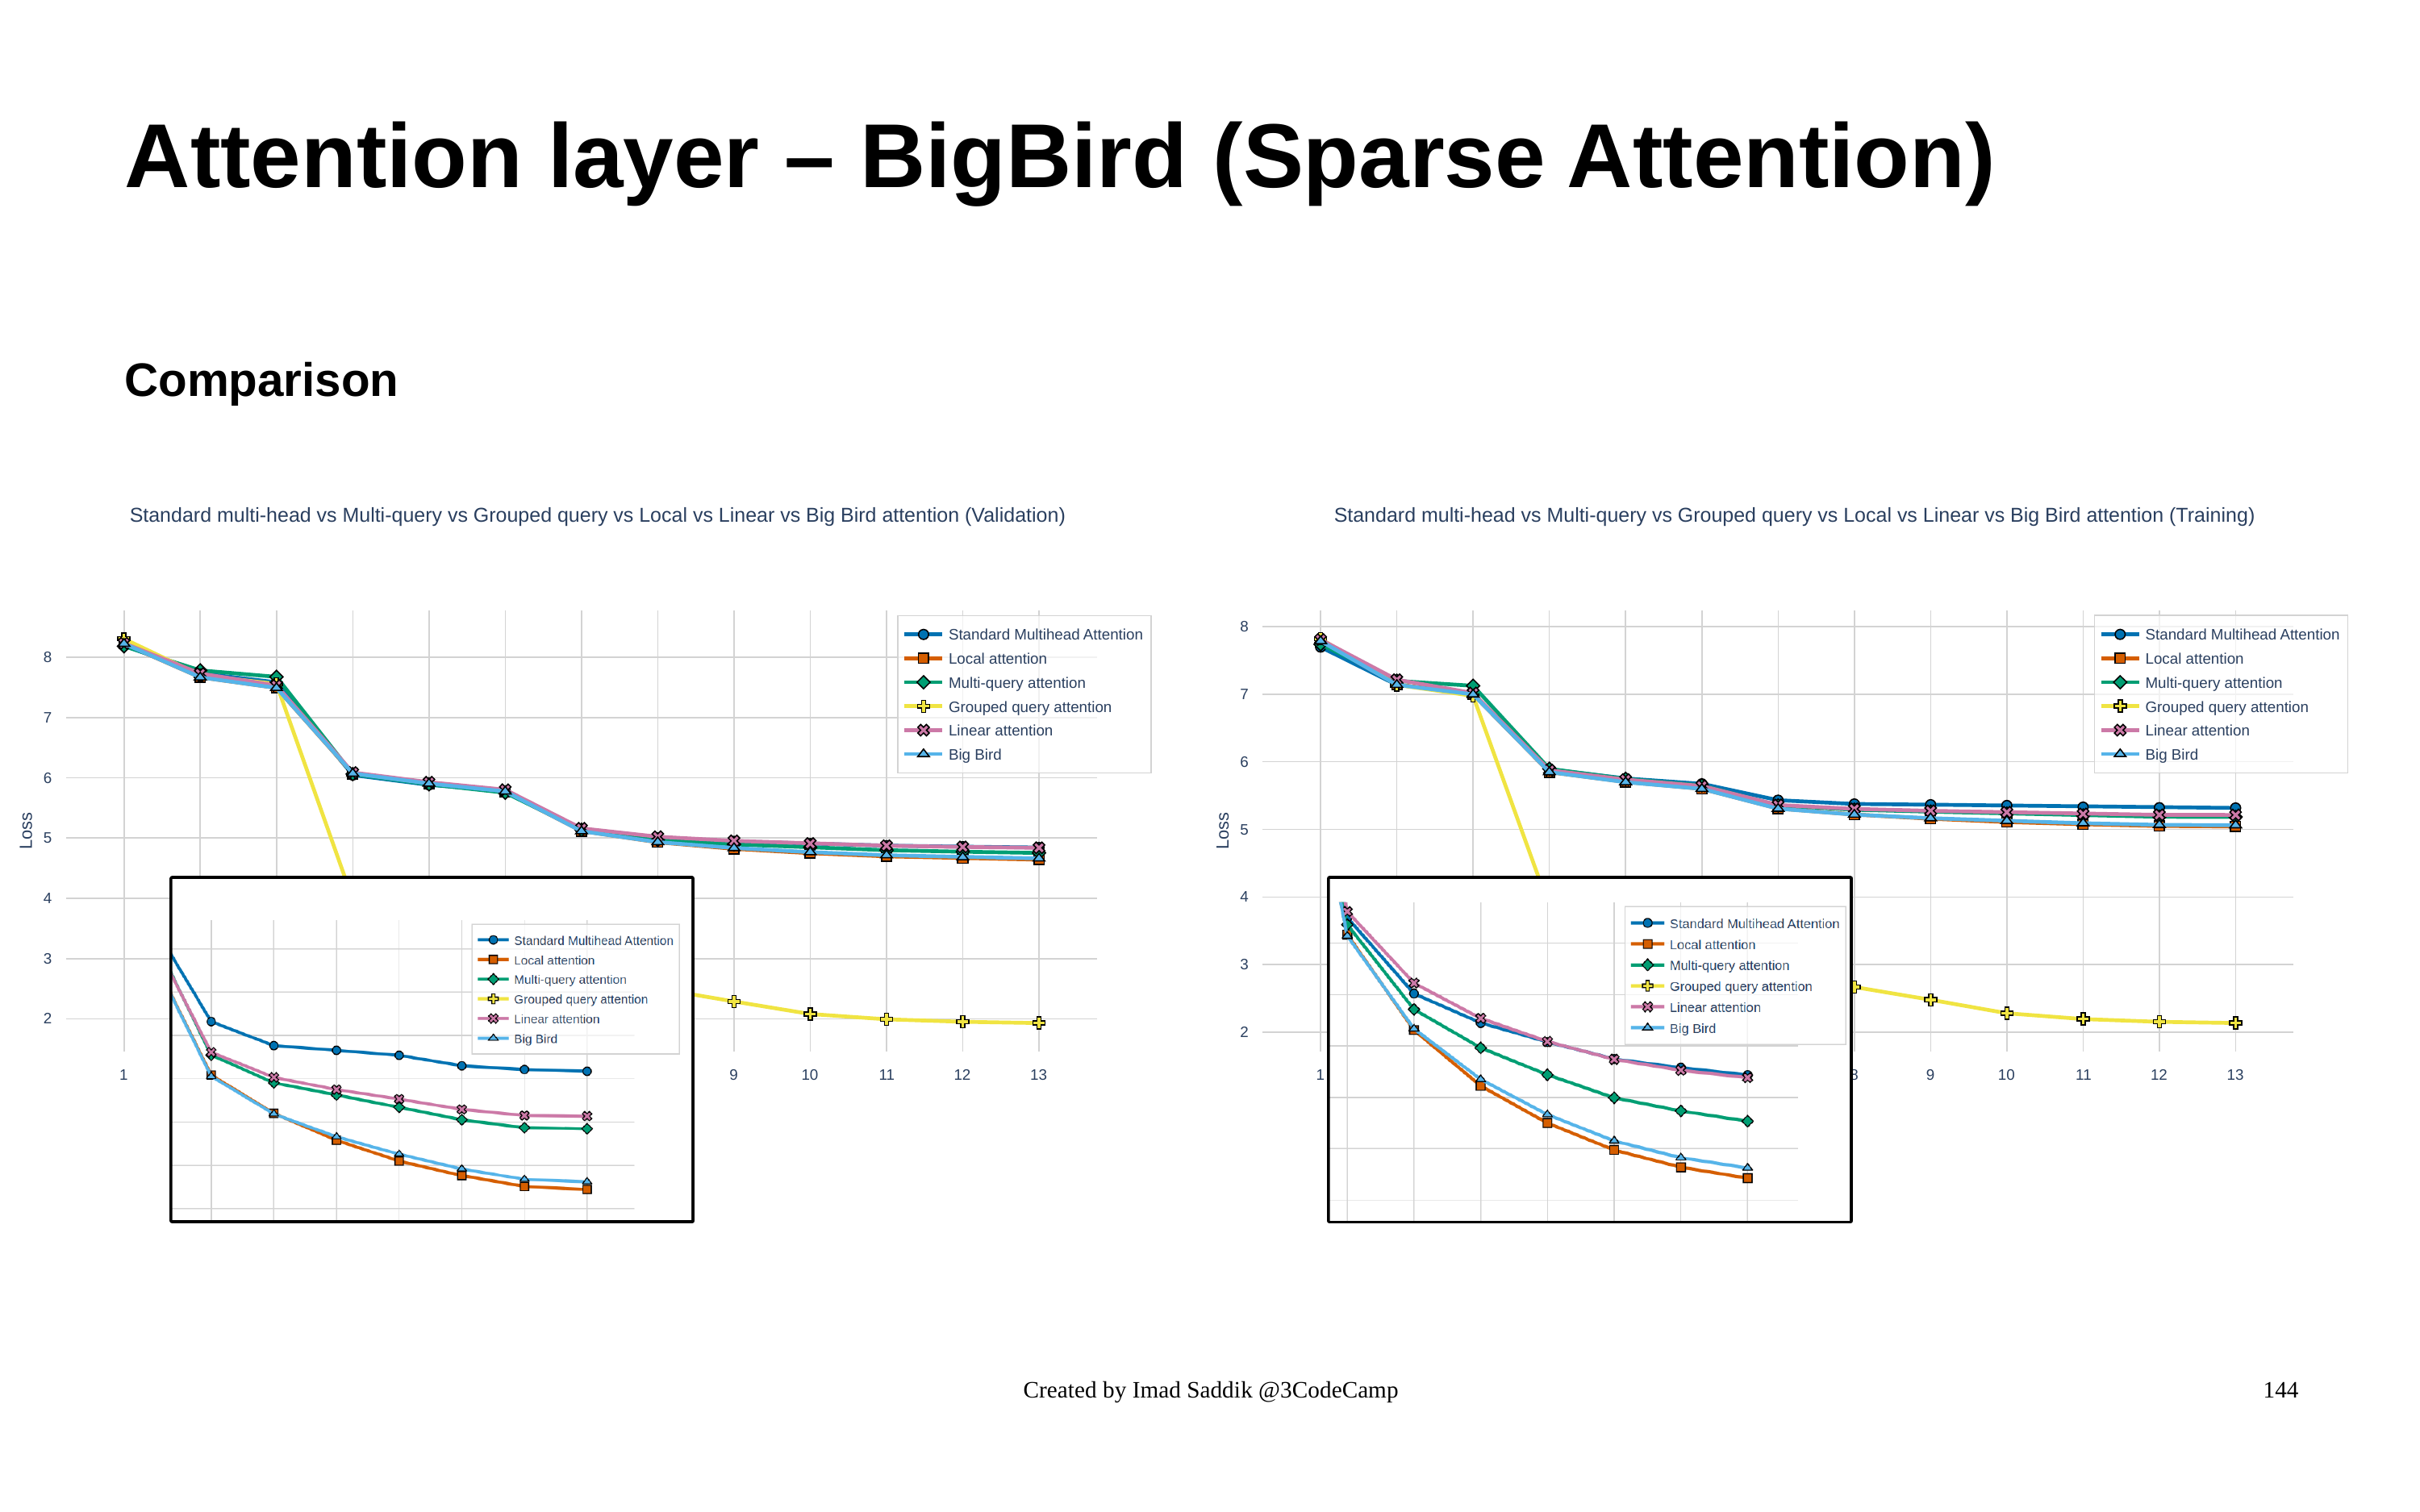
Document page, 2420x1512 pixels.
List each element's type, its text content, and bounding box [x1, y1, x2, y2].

picture [1201, 484, 2360, 1119]
text_box Attention layer – BigBird (Sparse Attention) [112, 61, 2179, 251]
picture [0, 484, 1170, 1220]
picture [1329, 879, 1850, 1221]
text_box [172, 878, 693, 1221]
text_box Comparison [112, 322, 2269, 413]
text_box [1329, 878, 1851, 1221]
